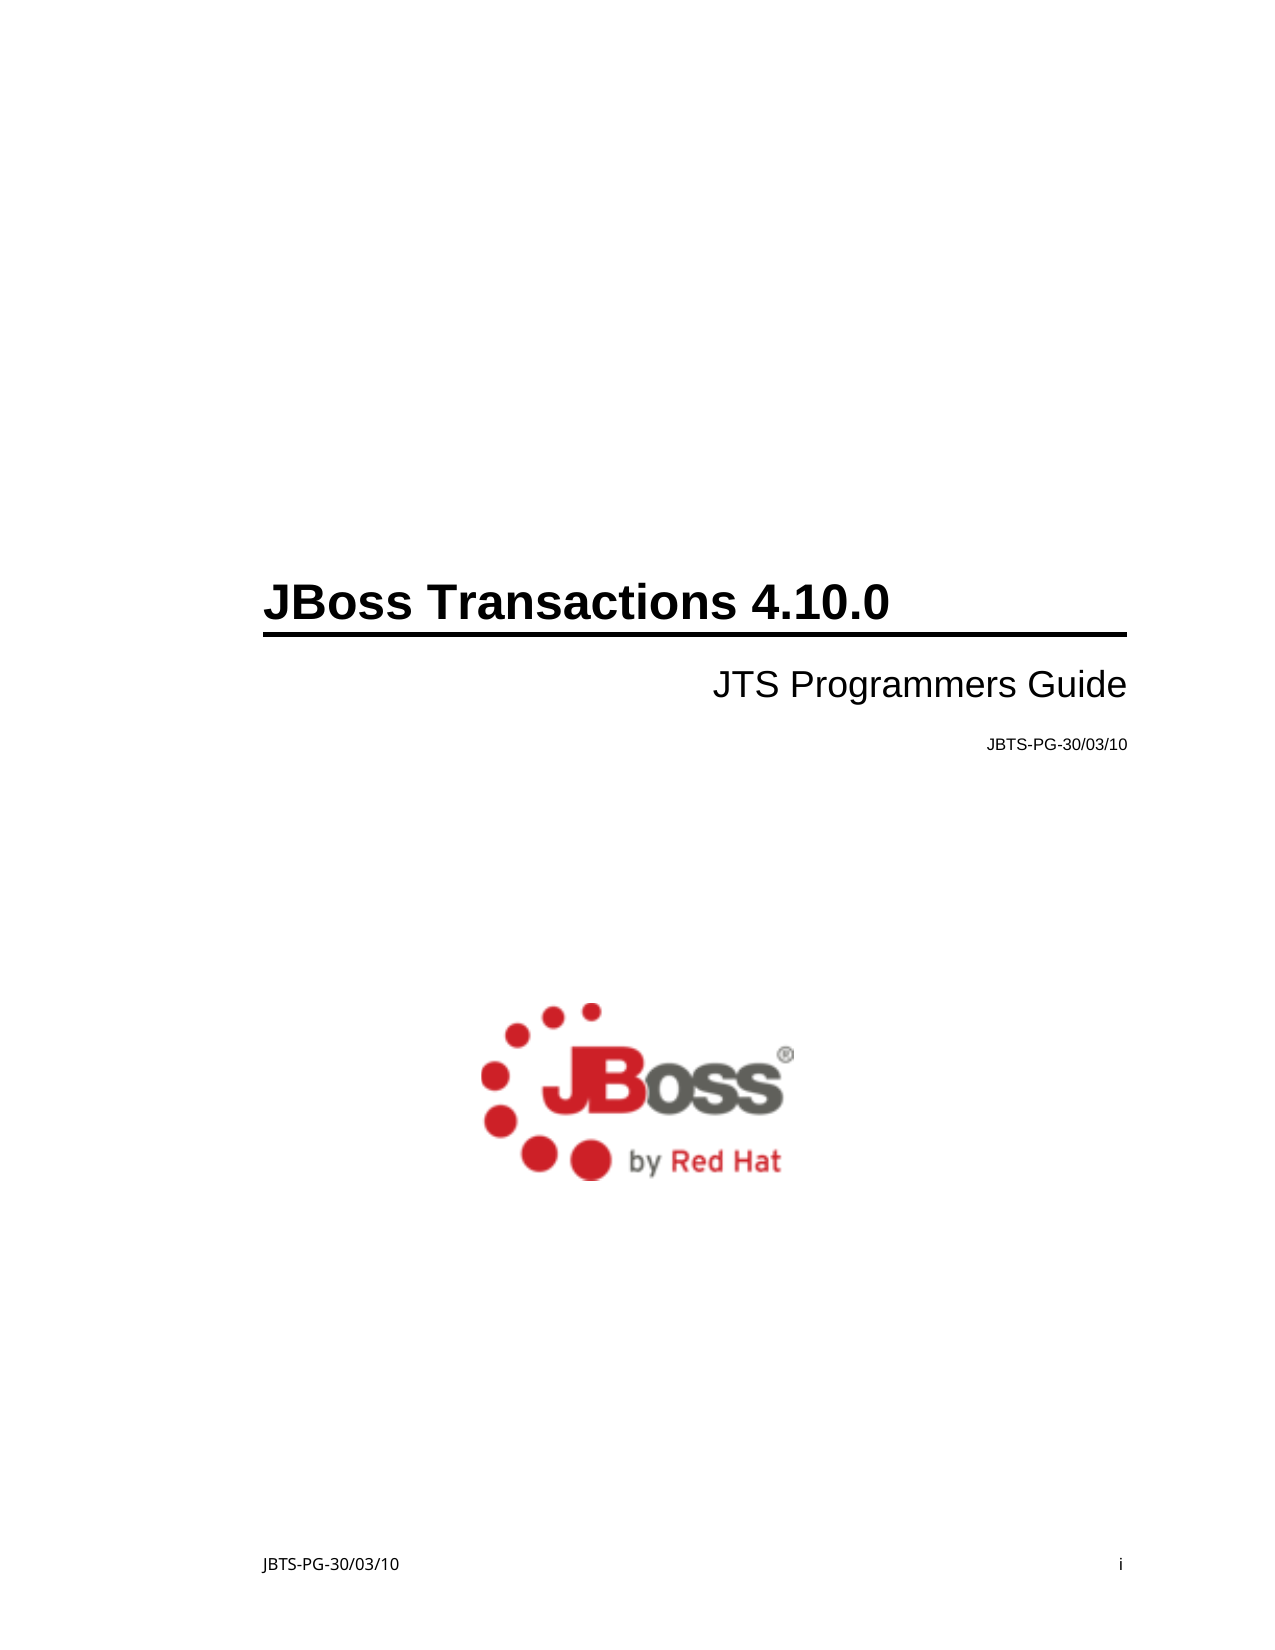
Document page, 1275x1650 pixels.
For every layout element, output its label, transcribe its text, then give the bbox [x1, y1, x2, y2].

subtitle JTS Programmers Guide [263, 662, 1127, 706]
text JBTS-PG-30/03/10 [263, 735, 1127, 754]
title JBoss Transactions 4.10.0 [263, 573, 1127, 632]
picture [481, 1003, 794, 1181]
